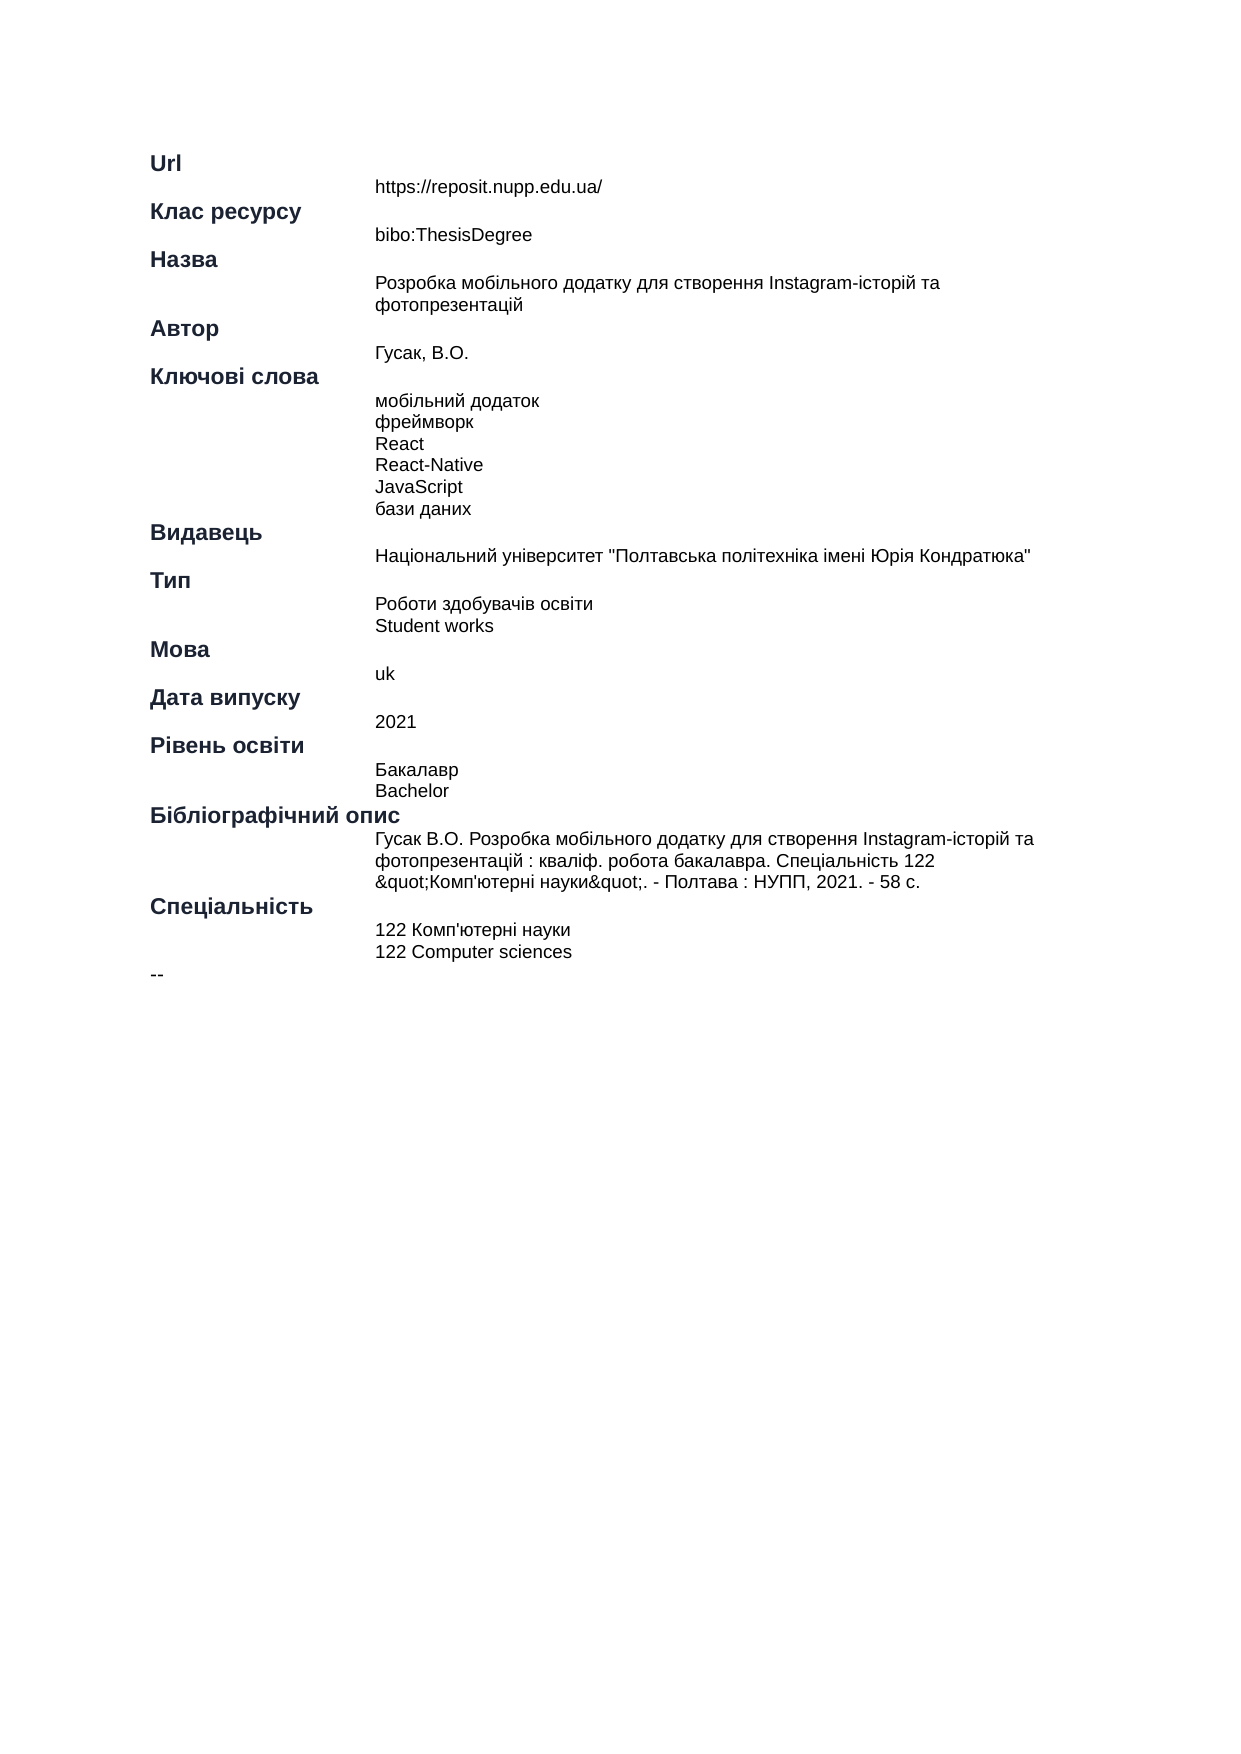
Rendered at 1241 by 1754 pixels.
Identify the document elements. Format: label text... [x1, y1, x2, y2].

text React-Native [375, 454, 1090, 476]
text uk [375, 663, 1090, 684]
text Національний університет "Полтавська політехніка імені Юрія Кондратюка" [375, 545, 1090, 567]
text Бібліографічний опис [150, 802, 1090, 828]
text Гусак В.О. Розробка мобільного додатку для створення Instagram-історій та фотопрезентацій : кваліф. робота бакалавра. Спеціальність 122 &quot;Комп'ютерні науки&quot;. - Полтава : НУПП, 2021. - 58 с. [375, 828, 1090, 893]
text bibo:ThesisDegree [375, 224, 1090, 246]
text https://reposit.nupp.edu.ua/ [375, 176, 1090, 198]
text фреймворк [375, 411, 1090, 433]
text Bachelor [375, 780, 1090, 802]
text Спеціальність [150, 893, 1090, 919]
text 122 Комп'ютерні науки [375, 919, 1090, 941]
text Student works [375, 615, 1090, 636]
text Ключові слова [150, 363, 1090, 389]
text Тип [150, 567, 1090, 593]
text мобільний додаток [375, 389, 1090, 411]
text Роботи здобувачів освіти [375, 593, 1090, 615]
text Розробка мобільного додатку для створення Instagram-історій та фотопрезентацій [375, 272, 1090, 315]
text JavaScript [375, 476, 1090, 497]
text Назва [150, 246, 1090, 272]
text 2021 [375, 711, 1090, 732]
text Url [150, 150, 1090, 176]
text 122 Computer sciences [375, 941, 1090, 962]
text Клас ресурсу [150, 198, 1090, 224]
text Бакалавр [375, 758, 1090, 780]
text Гусак, В.О. [375, 342, 1090, 363]
text Видавець [150, 519, 1090, 545]
text React [375, 433, 1090, 454]
text Рівень освіти [150, 732, 1090, 758]
text бази даних [375, 497, 1090, 519]
text -- [150, 962, 1090, 986]
text Автор [150, 315, 1090, 342]
text Мова [150, 636, 1090, 663]
text Дата випуску [150, 684, 1090, 711]
